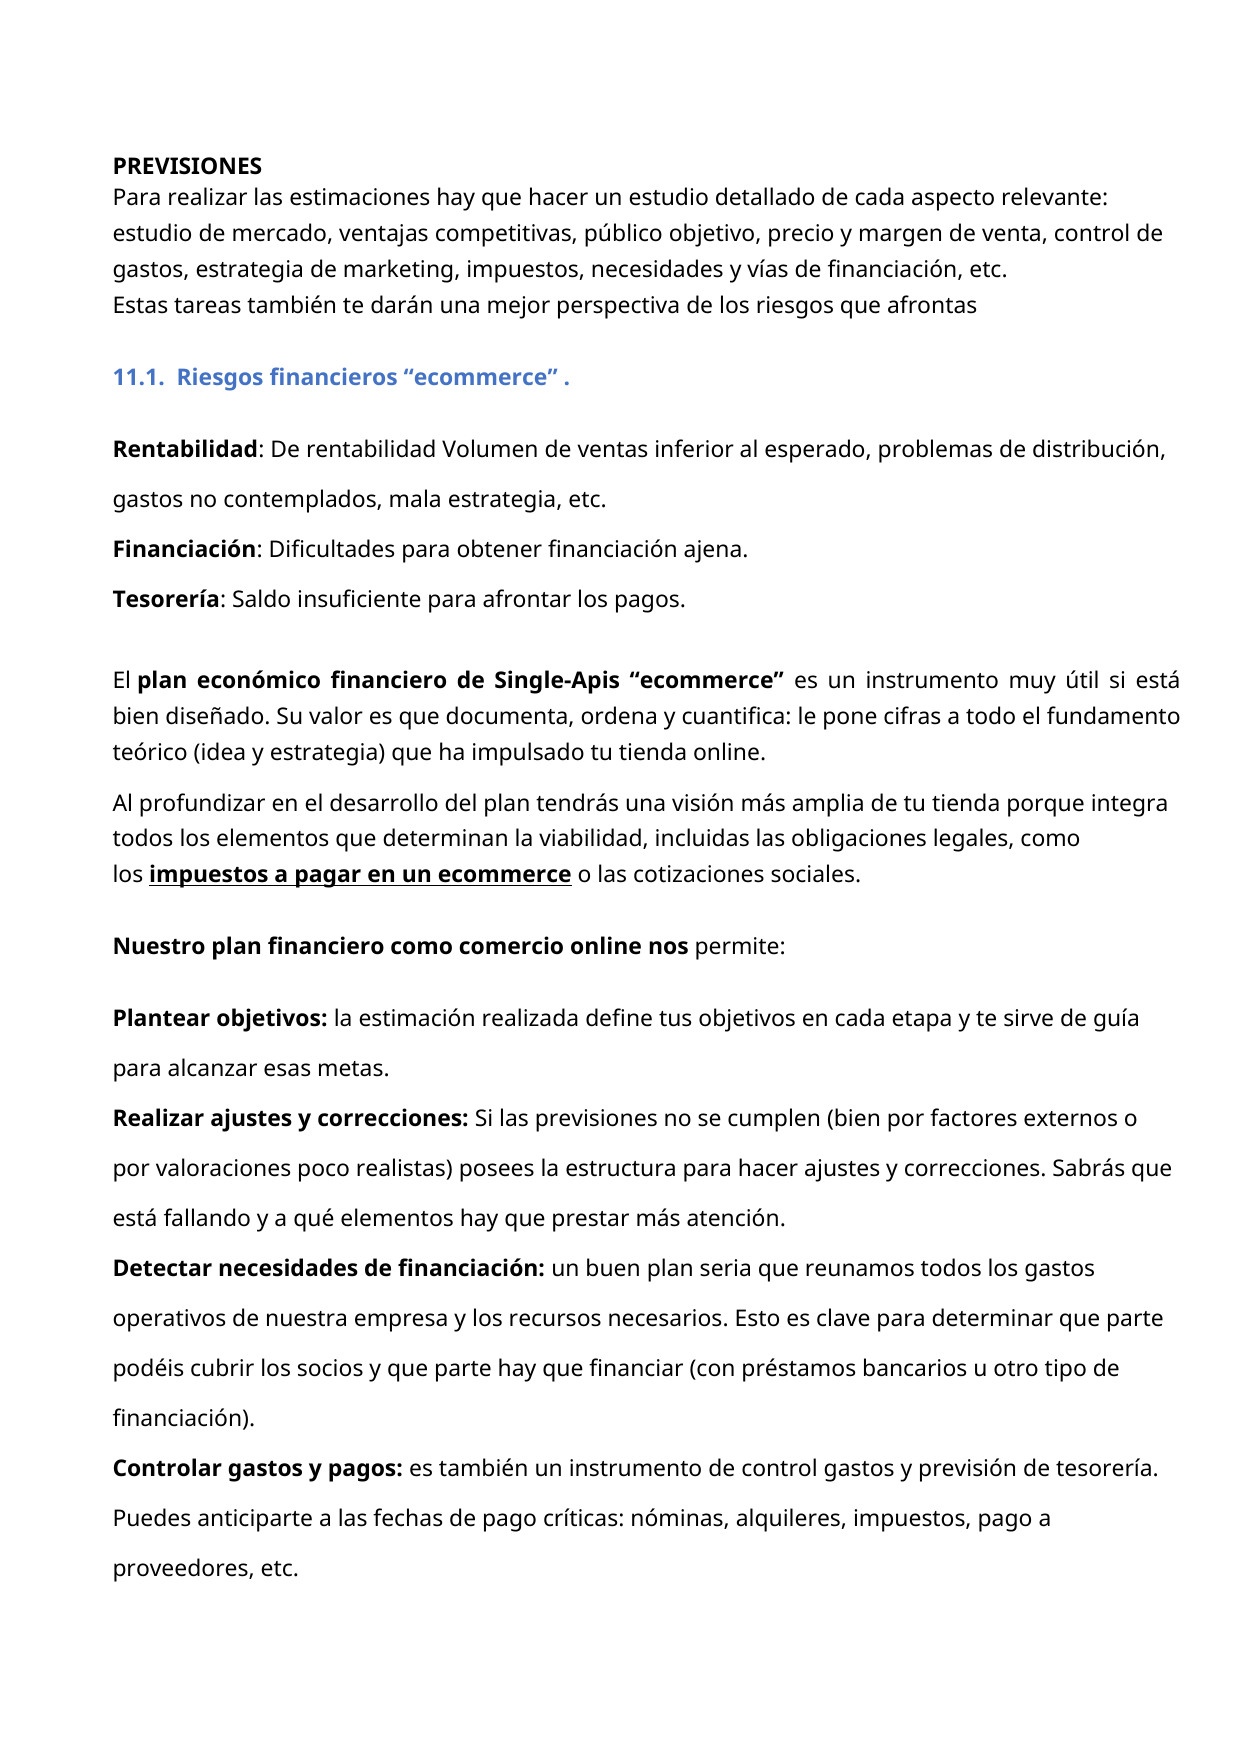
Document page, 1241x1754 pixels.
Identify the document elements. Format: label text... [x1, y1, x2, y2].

text Controlar gastos y pagos: es también un instrumento de control gastos y previsión de tesorería. Puedes anticiparte a las fechas de pago críticas: nóminas, alquileres, impuestos, pago a proveedores, etc. [112, 1452, 1181, 1583]
text Realizar ajustes y correcciones: Si las previsiones no se cumplen (bien por factores externos o por valoraciones poco realistas) posees la estructura para hacer ajustes y correcciones. Sabrás que está fallando y a qué elementos hay que prestar más atención. [112, 1102, 1181, 1233]
text Tesorería: Saldo insuficiente para afrontar los pagos. [112, 583, 1181, 614]
text 11.1. Riesgos financieros “ecommerce” . [112, 361, 1181, 392]
text Detectar necesidades de financiación: un buen plan seria que reunamos todos los gastos operativos de nuestra empresa y los recursos necesarios. Esto es clave para determinar que parte podéis cubrir los socios y que parte hay que financiar (con préstamos bancarios u otro tipo de financiación). [112, 1252, 1181, 1433]
text Financiación: Dificultades para obtener financiación ajena. [112, 533, 1181, 564]
text El plan económico financiero de Single-Apis “ecommerce” es un instrumento muy útil si está bien diseñado. Su valor es que documenta, ordena y cuantifica: le pone cifras a todo el fundamento teórico (idea y estrategia) que ha impulsado tu tienda online. [112, 664, 1181, 767]
text Para realizar las estimaciones hay que hacer un estudio detallado de cada aspecto relevante: estudio de mercado, ventajas competitivas, público objetivo, precio y margen de venta, control de gastos, estrategia de marketing, impuestos, necesidades y vías de financiación, etc. [112, 181, 1181, 284]
text Al profundizar en el desarrollo del plan tendrás una visión más amplia de tu tienda porque integra todos los elementos que determinan la viabilidad, incluidas las obligaciones legales, como los impuestos a pagar en un ecommerce o las cotizaciones sociales. [112, 786, 1181, 889]
text Rentabilidad: De rentabilidad Volumen de ventas inferior al esperado, problemas de distribución, gastos no contemplados, mala estrategia, etc. [112, 433, 1181, 514]
text Plantear objetivos: la estimación realizada define tus objetivos en cada etapa y te sirve de guía para alcanzar esas metas. [112, 1002, 1181, 1083]
text Estas tareas también te darán una mejor perspectiva de los riesgos que afrontas [112, 289, 1181, 320]
text Nuestro plan financiero como comercio online nos permite: [112, 930, 1181, 961]
subtitle PREVISIONES [112, 150, 1181, 181]
